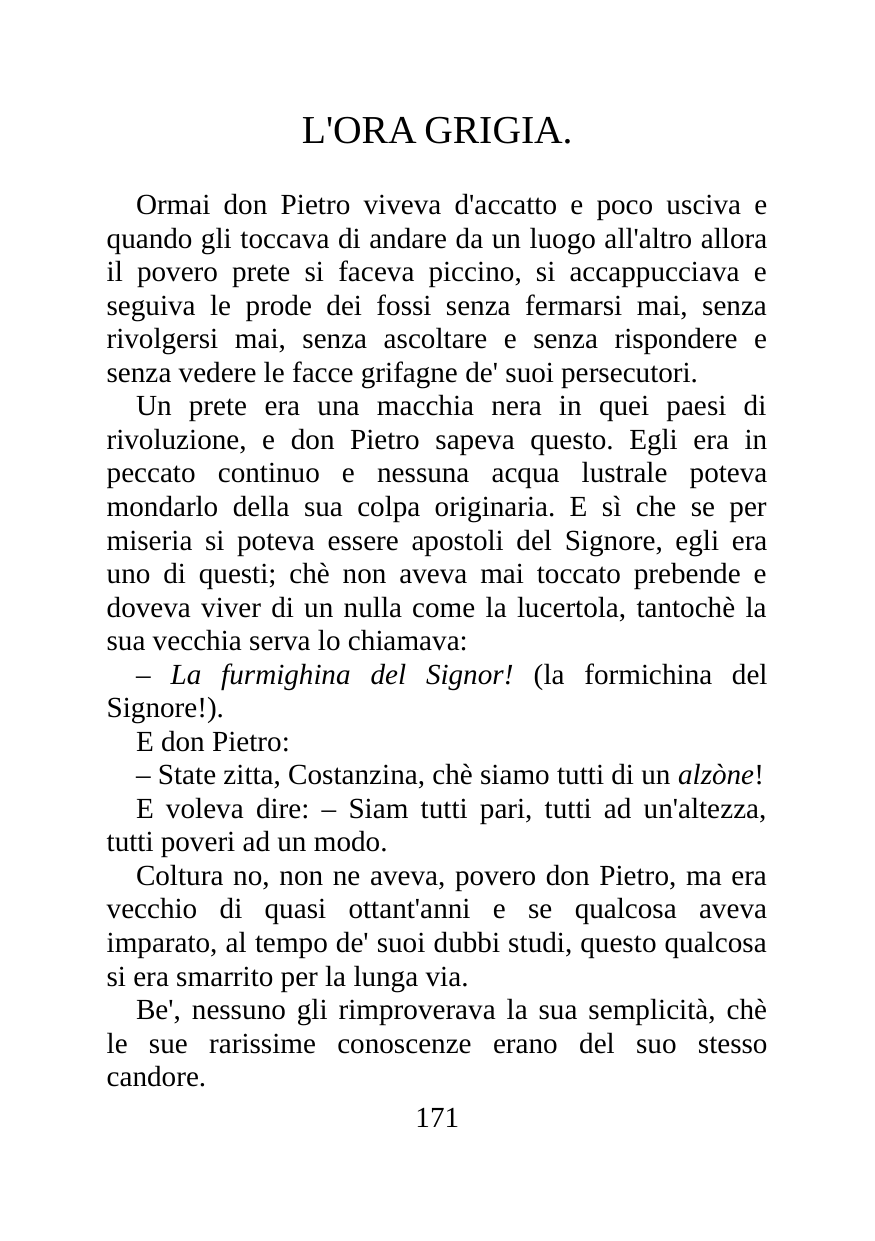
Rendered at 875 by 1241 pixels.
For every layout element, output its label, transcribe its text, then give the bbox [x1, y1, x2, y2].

text Be', nessuno gli rimproverava la sua semplicità, chè le sue rarissime conoscenze erano del suo stesso candore. [106, 992, 768, 1093]
text E don Pietro: [106, 724, 768, 757]
text Coltura no, non ne aveva, povero don Pietro, ma era vecchio di quasi ottant'anni e se qualcosa aveva imparato, al tempo de' suoi dubbi studi, questo qualcosa si era smarrito per la lunga via. [106, 858, 768, 992]
text E voleva dire: ‒ Siam tutti pari, tutti ad un'altezza, tutti poveri ad un modo. [106, 791, 768, 858]
text ‒ State zitta, Costanzina, chè siamo tutti di un alzòne! [106, 757, 768, 791]
text Ormai don Pietro viveva d'accatto e poco usciva e quando gli toccava di andare da un luogo all'altro allora il povero prete si faceva piccino, si accappucciava e seguiva le prode dei fossi senza fermarsi mai, senza rivolgersi mai, senza ascoltare e senza rispondere e senza vedere le facce grifagne de' suoi persecutori. [106, 187, 768, 388]
subtitle L'ORA GRIGIA. [106, 106, 768, 152]
text ‒ La furmighina del Signor! (la formichina del Signore!). [106, 657, 768, 724]
text Un prete era una macchia nera in quei paesi di rivoluzione, e don Pietro sapeva questo. Egli era in peccato continuo e nessuna acqua lustrale poteva mondarlo della sua colpa originaria. E sì che se per miseria si poteva essere apostoli del Signore, egli era uno di questi; chè non aveva mai toccato prebende e doveva viver di un nulla come la lucertola, tantochè la sua vecchia serva lo chiamava: [106, 388, 768, 657]
